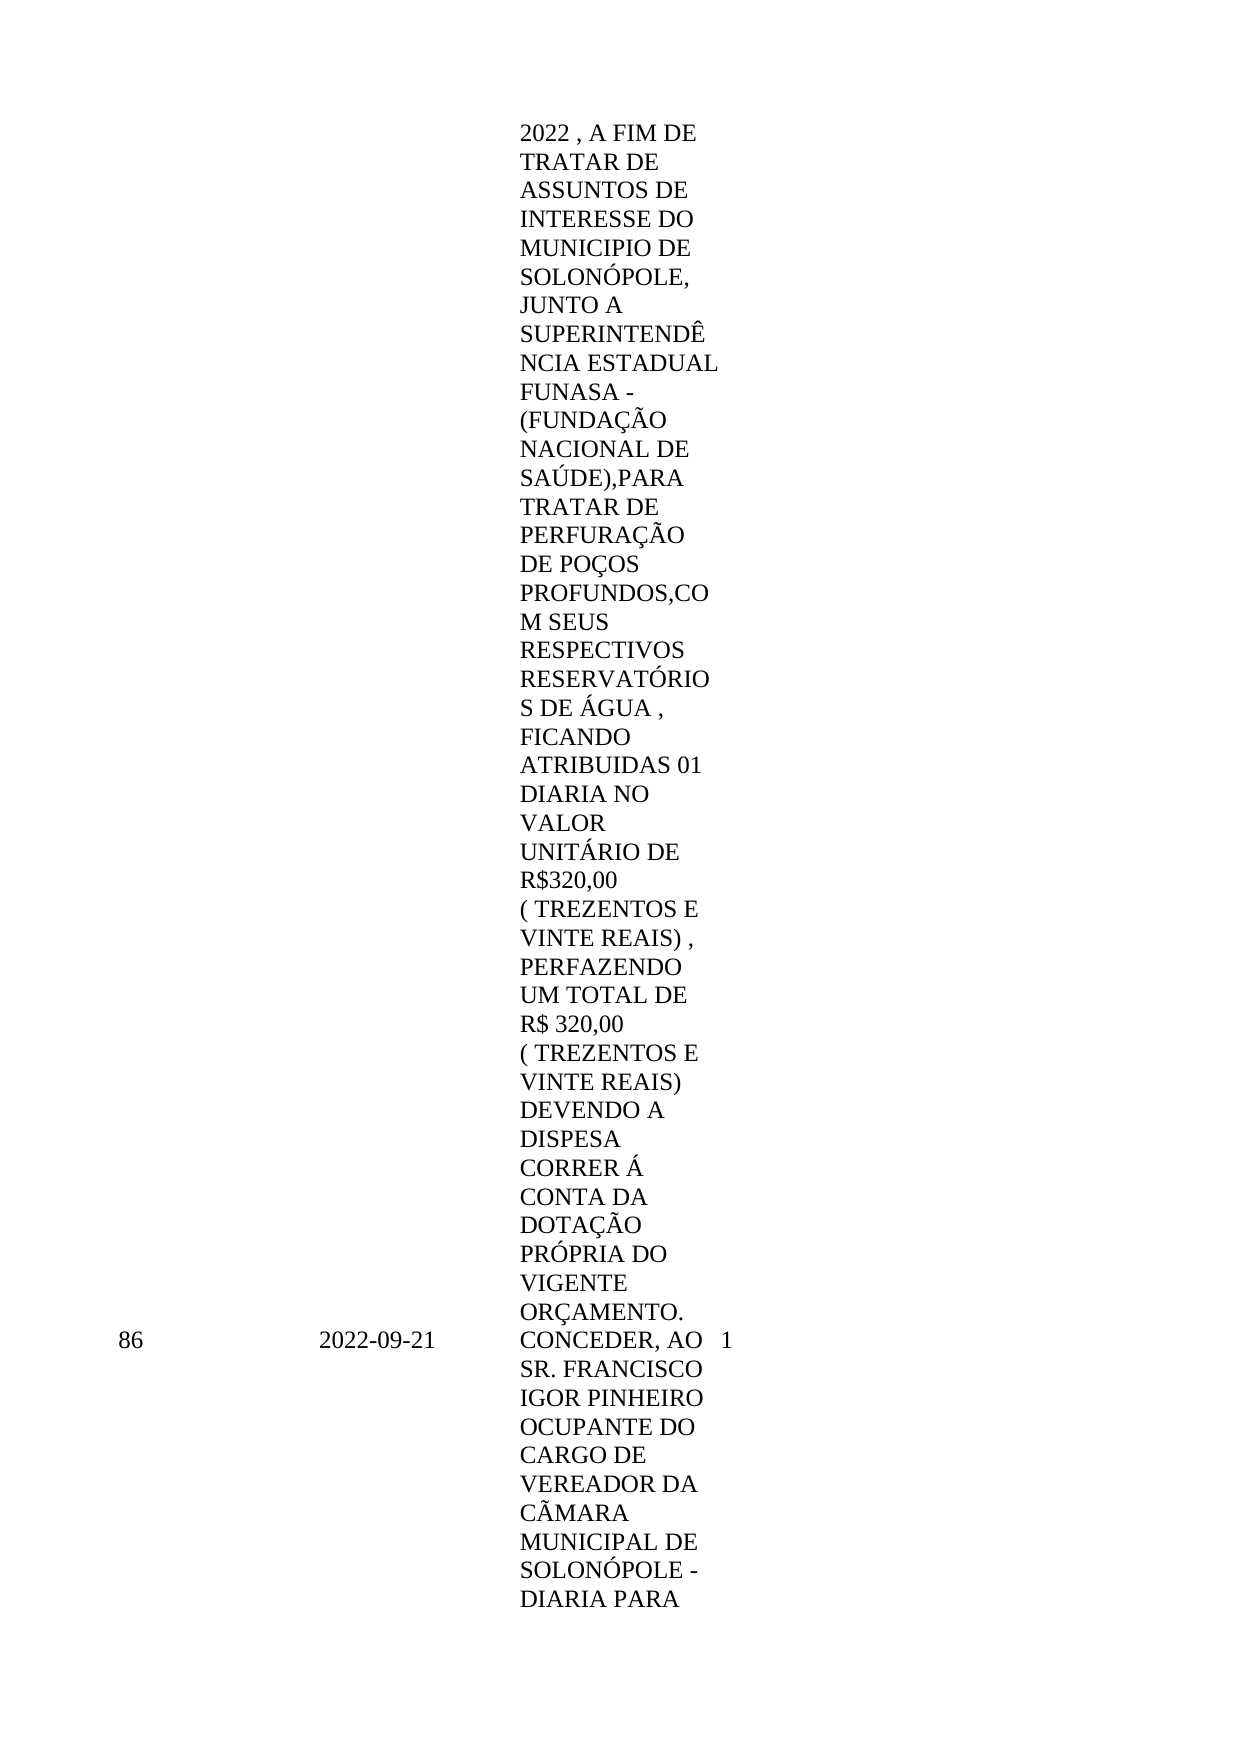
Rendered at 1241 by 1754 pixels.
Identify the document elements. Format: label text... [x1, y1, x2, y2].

table_cell [921, 118, 1122, 1326]
table_cell [118, 118, 319, 1326]
table_cell CONCEDER, AO SR. FRANCISCO IGOR PINHEIRO OCUPANTE DO CARGO DE VEREADOR DA CÃMARA MUNICIPAL DE SOLONÓPOLE - DIARIA PARA [520, 1326, 720, 1613]
table_cell [720, 118, 921, 1326]
table_cell [921, 1326, 1122, 1613]
table_cell 86 [118, 1326, 319, 1613]
table_cell 2022-09-21 [319, 1326, 519, 1613]
table_cell [319, 118, 519, 1326]
table_cell 2022 , A FIM DE TRATAR DE ASSUNTOS DE INTERESSE DO MUNICIPIO DE SOLONÓPOLE, JUNTO A SUPERINTENDÊNCIA ESTADUAL FUNASA - (FUNDAÇÃO NACIONAL DE SAÚDE),PARA TRATAR DE PERFURAÇÃO DE POÇOS PROFUNDOS,COM SEUS RESPECTIVOS RESERVATÓRIOS DE ÁGUA , FICANDO ATRIBUIDAS 01 DIARIA NO VALOR UNITÁRIO DE R$320,00 ( TREZENTOS E VINTE REAIS) , PERFAZENDO UM TOTAL DE R$ 320,00 ( TREZENTOS E VINTE REAIS) DEVENDO A DISPESA CORRER Á CONTA DA DOTAÇÃO PRÓPRIA DO VIGENTE ORÇAMENTO. [520, 118, 720, 1326]
table_cell 1 [720, 1326, 921, 1613]
